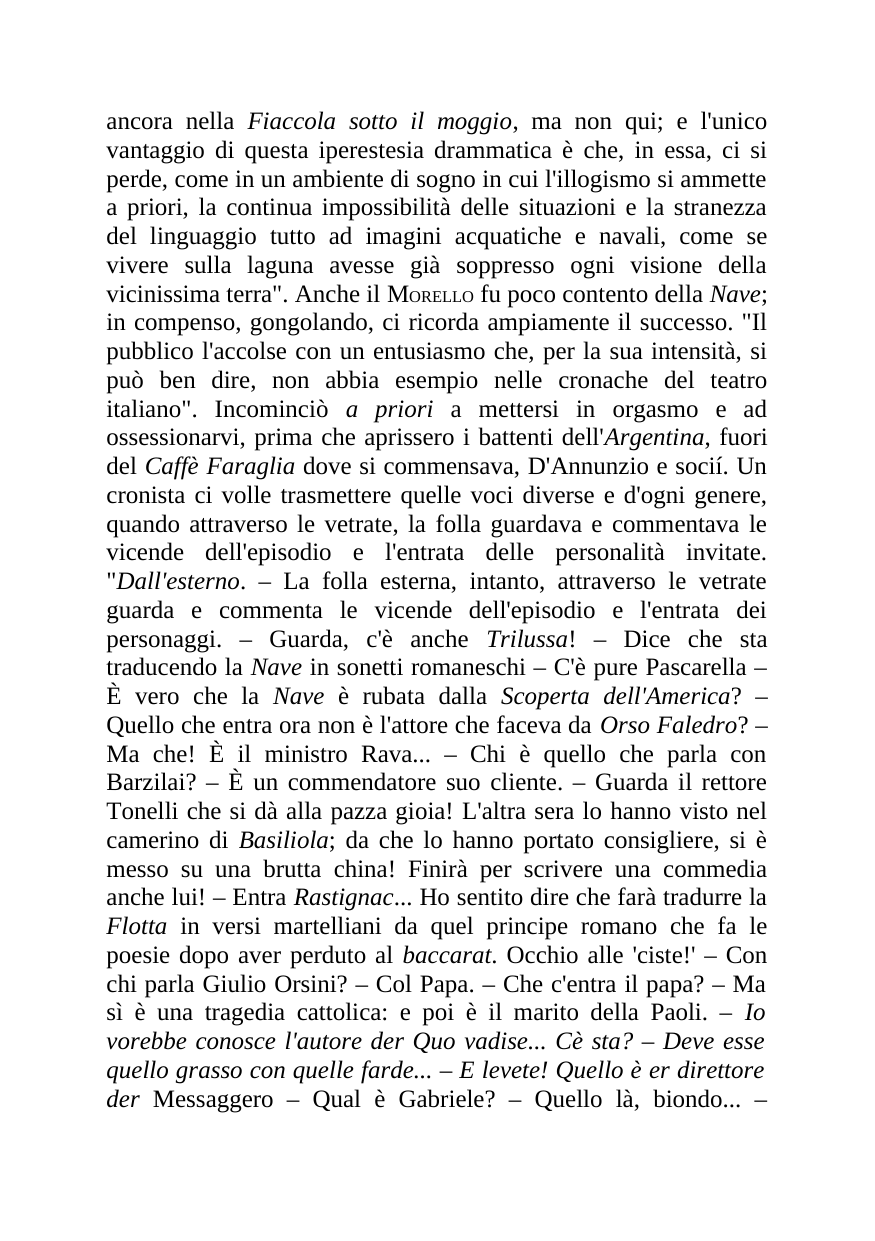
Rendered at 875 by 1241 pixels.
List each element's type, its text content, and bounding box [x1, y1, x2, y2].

text ancora nella Fiaccola sotto il moggio, ma non qui; e l'unico vantaggio di questa iperestesia drammatica è che, in essa, ci si perde, come in un ambiente di sogno in cui l'illogismo si ammette a priori, la continua impossibilità delle situazioni e la stranezza del linguaggio tutto ad imagini acquatiche e navali, come se vivere sulla laguna avesse già soppresso ogni visione della vicinissima terra". Anche il Morello fu poco contento della Nave; in compenso, gongolando, ci ricorda ampiamente il successo. "Il pubblico l'accolse con un entusiasmo che, per la sua intensità, si può ben dire, non abbia esempio nelle cronache del teatro italiano". Incominciò a priori a mettersi in orgasmo e ad ossessionarvi, prima che aprissero i battenti dell'Argentina, fuori del Caffè Faraglia dove si commensava, D'Annunzio e socií. Un cronista ci volle trasmettere quelle voci diverse e d'ogni genere, quando attraverso le vetrate, la folla guardava e commentava le vicende dell'episodio e l'entrata delle personalità invitate. "Dall'esterno. – La folla esterna, intanto, attraverso le vetrate guarda e commenta le vicende dell'episodio e l'entrata dei personaggi. – Guarda, c'è anche Trilussa! – Dice che sta traducendo la Nave in sonetti romaneschi – C'è pure Pascarella – È vero che la Nave è rubata dalla Scoperta dell'America? – Quello che entra ora non è l'attore che faceva da Orso Faledro? – Ma che! È il ministro Rava... – Chi è quello che parla con Barzilai? – È un commendatore suo cliente. – Guarda il rettore Tonelli che si dà alla pazza gioia! L'altra sera lo hanno visto nel camerino di Basiliola; da che lo hanno portato consigliere, si è messo su una brutta china! Finirà per scrivere una commedia anche lui! – Entra Rastignac... Ho sentito dire che farà tradurre la Flotta in versi martelliani da quel principe romano che fa le poesie dopo aver perduto al baccarat. Occhio alle 'ciste!' – Con chi parla Giulio Orsini? – Col Papa. – Che c'entra il papa? – Ma sì è una tragedia cattolica: e poi è il marito della Paoli. – Io vorebbe conosce l'autore der Quo vadise... Cè sta? – Deve esse quello grasso con quelle farde... – E levete! Quello è er direttore der Messaggero – Qual è Gabriele? – Quello là, biondo... – [106, 106, 768, 1112]
